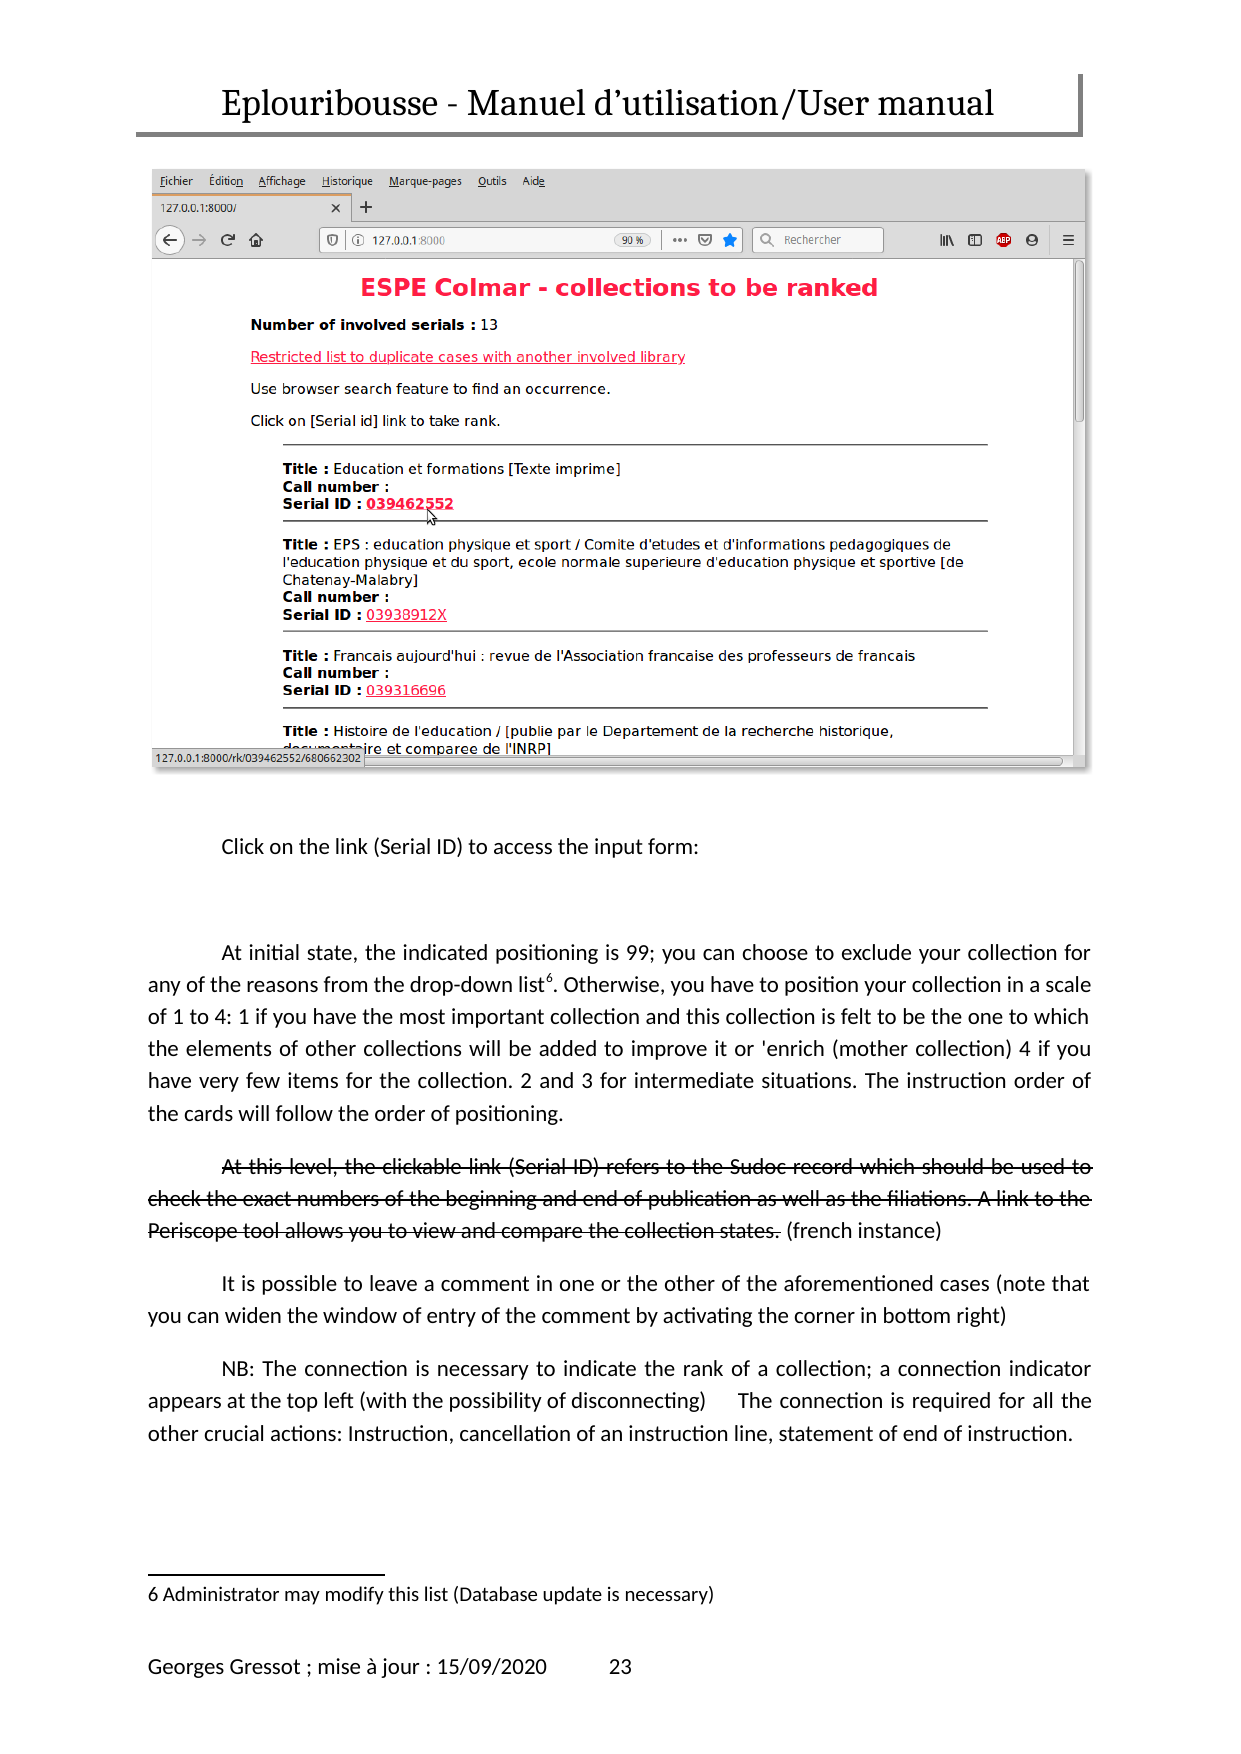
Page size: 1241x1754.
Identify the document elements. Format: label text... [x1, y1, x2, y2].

text Administrator may modify this list (Database update is necessary) [148, 1581, 1093, 1606]
text NB: The connection is necessary to indicate the rank of a collection; a connection indicator appears at the top left (with the possibility of disconnecting) The connection is required for all the other crucial actions: Instruction, cancellation of an instruction line, statement of end of instruction. [148, 1354, 1093, 1447]
picture [147, 164, 1093, 775]
text It is possible to leave a comment in one or the other of the aforementioned cases (note that you can widen the window of entry of the comment by activating the corner in bottom right) [148, 1269, 1093, 1329]
text At this level, the clickable link (Serial ID) refers to the Sudoc record which should be used to check the exact numbers of the beginning and end of publication as well as the filiations. A link to the Periscope tool allows you to view and compare the collection states. (french instance) [148, 1152, 1093, 1244]
text At initial state, the indicated positioning is 99; you can choose to exclude your collection for any of the reasons from the drop-down list. Otherwise, you have to position your collection in a scale of 1 to 4: 1 if you have the most important collection and this collection is felt to be the one to which the elements of other collections will be added to improve it or 'enrich (mother collection) 4 if you have very few items for the collection. 2 and 3 for intermediate situations. The instruction order of the cards will follow the order of positioning. [148, 938, 1093, 1127]
text Click on the link (Serial ID) to access the input form: [148, 832, 1093, 860]
